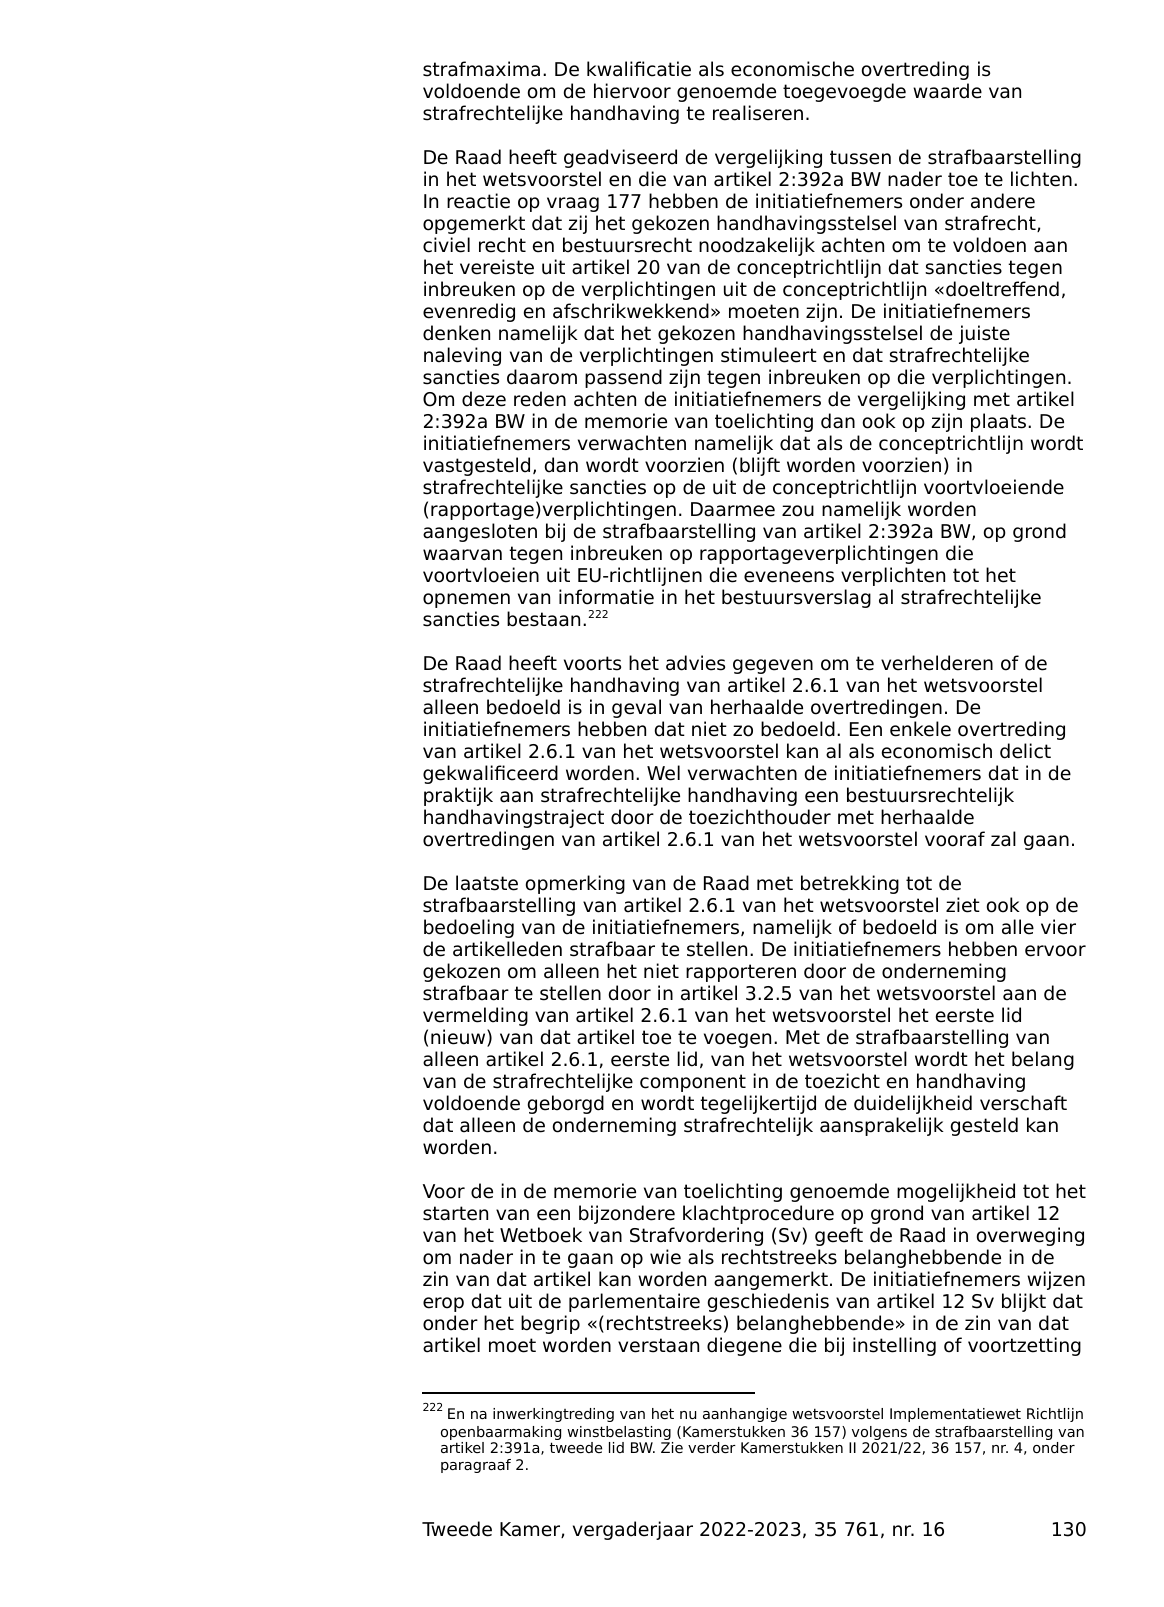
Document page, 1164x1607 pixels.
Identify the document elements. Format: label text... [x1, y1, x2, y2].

text En na inwerkingtreding van het nu aanhangige wetsvoorstel Implementatiewet Richtlijn openbaarmaking winstbelasting (Kamerstukken 36 157) volgens de strafbaarstelling van artikel 2:391a, tweede lid BW. Zie verder Kamerstukken II 2021/22, 36 157, nr. 4, onder paragraaf 2. [422, 1402, 1087, 1474]
text Voor de in de memorie van toelichting genoemde mogelijkheid tot het starten van een bijzondere klachtprocedure op grond van artikel 12 van het Wetboek van Strafvordering (Sv) geeft de Raad in overweging om nader in te gaan op wie als rechtstreeks belanghebbende in de zin van dat artikel kan worden aangemerkt. De initiatiefnemers wijzen erop dat uit de parlementaire geschiedenis van artikel 12 Sv blijkt dat onder het begrip «(rechtstreeks) belanghebbende» in de zin van dat artikel moet worden verstaan diegene die bij instelling of voortzetting [422, 1181, 1087, 1357]
text De Raad heeft voorts het advies gegeven om te verhelderen of de strafrechtelijke handhaving van artikel 2.6.1 van het wetsvoorstel alleen bedoeld is in geval van herhaalde overtredingen. De initiatiefnemers hebben dat niet zo bedoeld. Een enkele overtreding van artikel 2.6.1 van het wetsvoorstel kan al als economisch delict gekwalificeerd worden. Wel verwachten de initiatiefnemers dat in de praktijk aan strafrechtelijke handhaving een bestuursrechtelijk handhavingstraject door de toezichthouder met herhaalde overtredingen van artikel 2.6.1 van het wetsvoorstel vooraf zal gaan. [422, 653, 1087, 851]
text strafmaxima. De kwalificatie als economische overtreding is voldoende om de hiervoor genoemde toegevoegde waarde van strafrechtelijke handhaving te realiseren. [422, 59, 1087, 125]
text De laatste opmerking van de Raad met betrekking tot de strafbaarstelling van artikel 2.6.1 van het wetsvoorstel ziet ook op de bedoeling van de initiatiefnemers, namelijk of bedoeld is om alle vier de artikelleden strafbaar te stellen. De initiatiefnemers hebben ervoor gekozen om alleen het niet rapporteren door de onderneming strafbaar te stellen door in artikel 3.2.5 van het wetsvoorstel aan de vermelding van artikel 2.6.1 van het wetsvoorstel het eerste lid (nieuw) van dat artikel toe te voegen. Met de strafbaarstelling van alleen artikel 2.6.1, eerste lid, van het wetsvoorstel wordt het belang van de strafrechtelijke component in de toezicht en handhaving voldoende geborgd en wordt tegelijkertijd de duidelijkheid verschaft dat alleen de onderneming strafrechtelijk aansprakelijk gesteld kan worden. [422, 873, 1087, 1159]
text De Raad heeft geadviseerd de vergelijking tussen de strafbaarstelling in het wetsvoorstel en die van artikel 2:392a BW nader toe te lichten. In reactie op vraag 177 hebben de initiatiefnemers onder andere opgemerkt dat zij het gekozen handhavingsstelsel van strafrecht, civiel recht en bestuursrecht noodzakelijk achten om te voldoen aan het vereiste uit artikel 20 van de conceptrichtlijn dat sancties tegen inbreuken op de verplichtingen uit de conceptrichtlijn «doeltreffend, evenredig en afschrikwekkend» moeten zijn. De initiatiefnemers denken namelijk dat het gekozen handhavingsstelsel de juiste naleving van de verplichtingen stimuleert en dat strafrechtelijke sancties daarom passend zijn tegen inbreuken op die verplichtingen. Om deze reden achten de initiatiefnemers de vergelijking met artikel 2:392a BW in de memorie van toelichting dan ook op zijn plaats. De initiatiefnemers verwachten namelijk dat als de conceptrichtlijn wordt vastgesteld, dan wordt voorzien (blijft worden voorzien) in strafrechtelijke sancties op de uit de conceptrichtlijn voortvloeiende (rapportage)verplichtingen. Daarmee zou namelijk worden aangesloten bij de strafbaarstelling van artikel 2:392a BW, op grond waarvan tegen inbreuken op rapportageverplichtingen die voortvloeien uit EU-richtlijnen die eveneens verplichten tot het opnemen van informatie in het bestuursverslag al strafrechtelijke sancties bestaan. [422, 147, 1087, 631]
